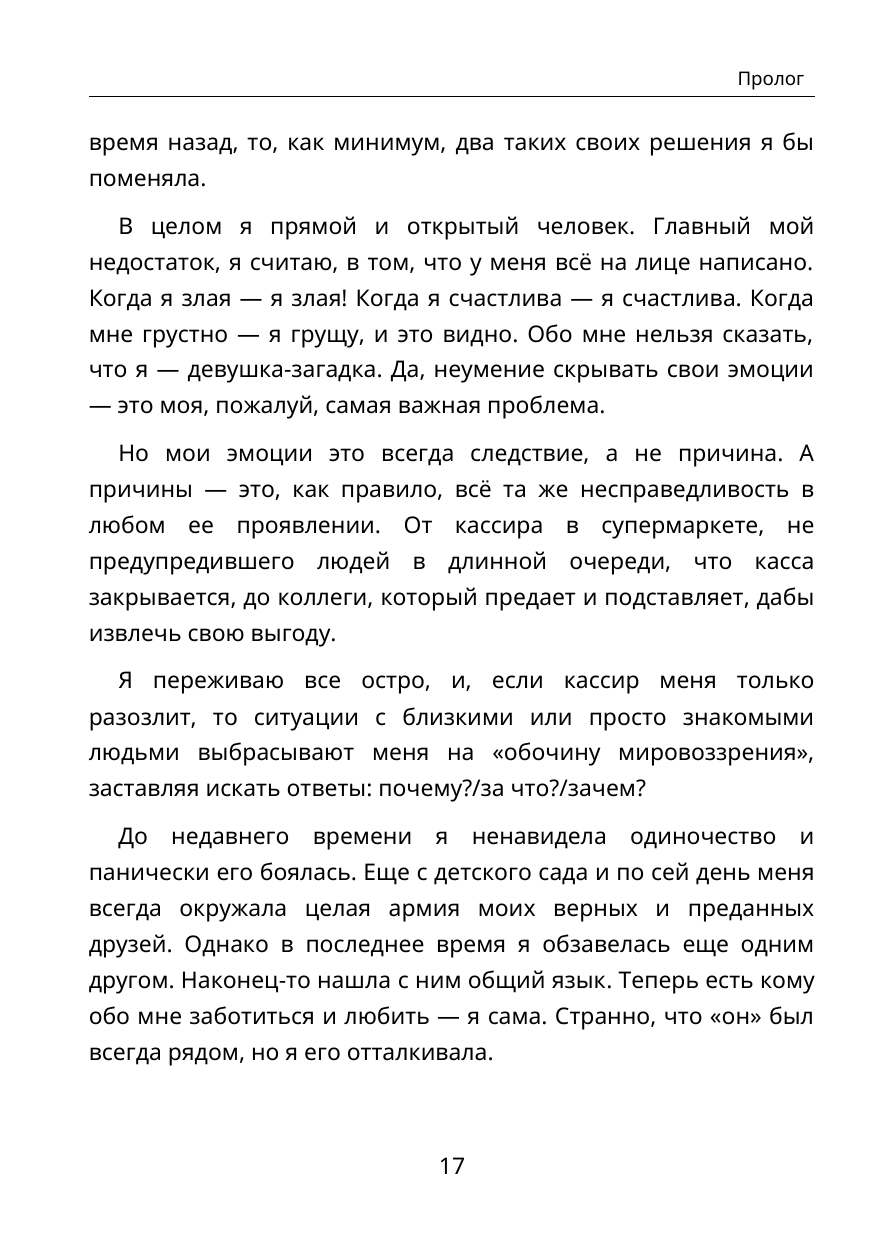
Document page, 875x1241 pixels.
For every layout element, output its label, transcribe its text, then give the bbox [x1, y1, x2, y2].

text Я переживаю все остро, и, если кассир меня только разозлит, то ситуации с близкими или просто знакомыми людьми выбрасывают меня на «обочину мировоззрения», заставляя искать ответы: почему?/за что?/зачем? [88, 664, 815, 803]
text До недавнего времени я ненавидела одиночество и панически его боялась. Еще с детского сада и по сей день меня всегда окружала целая армия моих верных и преданных друзей. Однако в последнее время я обзавелась еще одним другом. Наконец-то нашла c ним общий язык. Теперь есть кому обо мне заботиться и любить — я сама. Странно, что «он» был всегда рядом, но я его отталкивала. [88, 820, 815, 1067]
text время назад, то, как минимум, два таких своих решения я бы поменяла. [88, 126, 815, 193]
text В целом я прямой и открытый человек. Главный мой недостаток, я считаю, в том, что у меня всё на лице написано. Когда я злая — я злая! Когда я счастлива — я счастлива. Когда мне грустно — я грущу, и это видно. Обо мне нельзя сказать, что я — девушка-загадка. Да, неумение скрывать свои эмоции — это моя, пожалуй, самая важная проблема. [88, 210, 815, 421]
text Но мои эмоции это всегда следствие, а не причина. А причины — это, как правило, всё та же несправедливость в любом ее проявлении. От кассира в супермаркете, не предупредившего людей в длинной очереди, что касса закрывается, до коллеги, который предает и подставляет, дабы извлечь свою выгоду. [88, 437, 815, 648]
